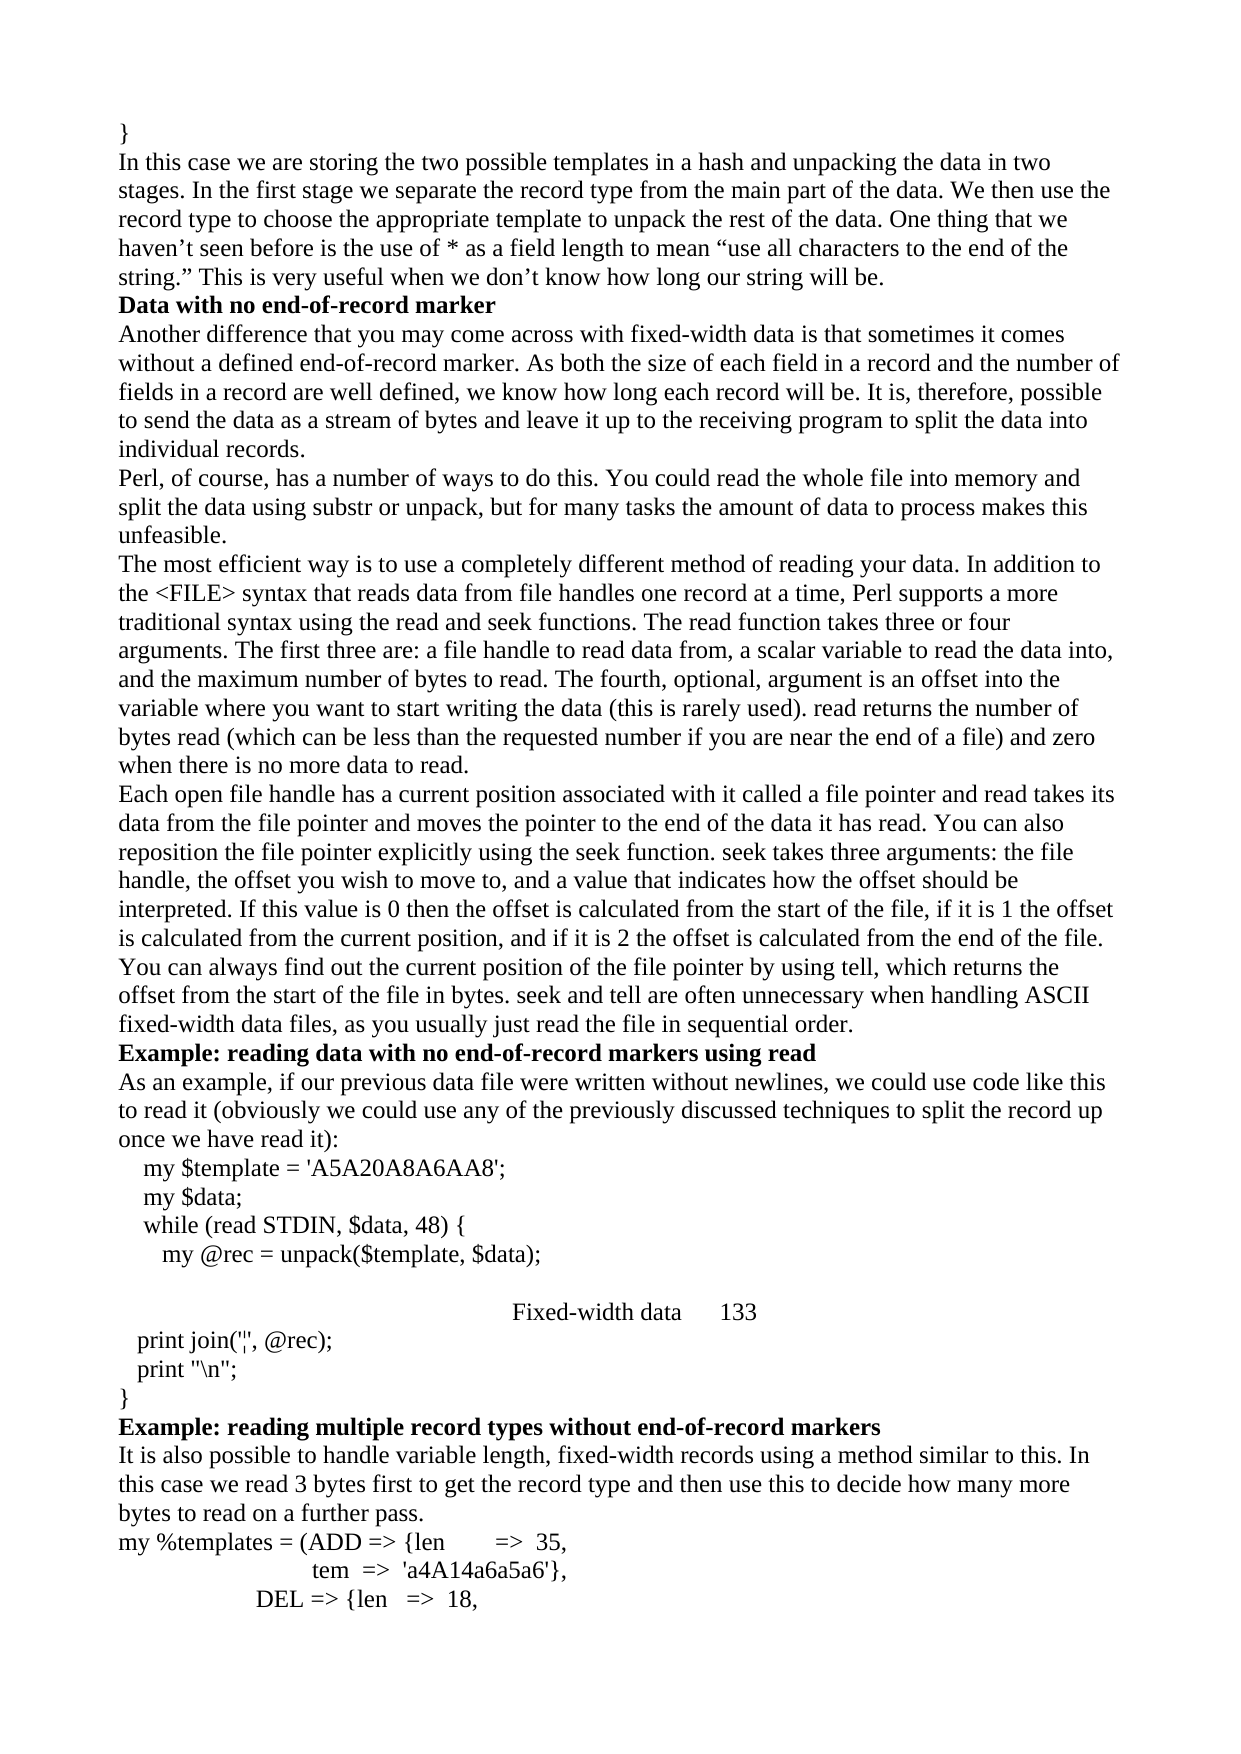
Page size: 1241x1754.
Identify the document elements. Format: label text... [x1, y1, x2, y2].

text Data with no end-of-record marker [118, 291, 1122, 319]
text my %templates = (ADD => {len => 35, [118, 1527, 1122, 1556]
text my $template = 'A5A20A8A6AA8'; [118, 1153, 1122, 1182]
text print join('¦', @rec); [118, 1326, 1122, 1354]
text tem => 'a4A14a6a5a6'}, [118, 1556, 1122, 1584]
text In this case we are storing the two possible templates in a hash and unpacking the data in two stages. In the first stage we separate the record type from the main part of the data. We then use the record type to choose the appropriate template to unpack the rest of the data. One thing that we haven’t seen before is the use of * as a field length to mean “use all characters to the end of the string.” This is very useful when we don’t know how long our string will be. [118, 147, 1122, 291]
text DEL => {len => 18, [118, 1584, 1122, 1613]
text Example: reading multiple record types without end-of-record markers [118, 1412, 1122, 1441]
text while (read STDIN, $data, 48) { [118, 1211, 1122, 1239]
text } [118, 118, 1122, 147]
text As an example, if our previous data file were written without newlines, we could use code like this to read it (obviously we could use any of the previously discussed techniques to split the record up once we have read it): [118, 1067, 1122, 1153]
text Example: reading data with no end-of-record markers using read [118, 1038, 1122, 1067]
text my $data; [118, 1182, 1122, 1211]
text Perl, of course, has a number of ways to do this. You could read the whole file into memory and split the data using substr or unpack, but for many tasks the amount of data to process makes this unfeasible. [118, 463, 1122, 549]
text Fixed-width data 133 [118, 1297, 1122, 1326]
text The most efficient way is to use a completely different method of reading your data. In addition to the <FILE> syntax that reads data from file handles one record at a time, Perl supports a more traditional syntax using the read and seek functions. The read function takes three or four arguments. The first three are: a file handle to read data from, a scalar variable to read the data into, and the maximum number of bytes to read. The fourth, optional, argument is an offset into the variable where you want to start writing the data (this is rarely used). read returns the number of bytes read (which can be less than the requested number if you are near the end of a file) and zero when there is no more data to read. [118, 549, 1122, 779]
text It is also possible to handle variable length, fixed-width records using a method similar to this. In this case we read 3 bytes first to get the record type and then use this to decide how many more bytes to read on a further pass. [118, 1441, 1122, 1527]
text print "\n"; [118, 1354, 1122, 1383]
text Another difference that you may come across with fixed-width data is that sometimes it comes without a defined end-of-record marker. As both the size of each field in a record and the number of fields in a record are well defined, we know how long each record will be. It is, therefore, possible to send the data as a stream of bytes and leave it up to the receiving program to split the data into individual records. [118, 319, 1122, 463]
text my @rec = unpack($template, $data); [118, 1239, 1122, 1268]
text } [118, 1383, 1122, 1412]
text Each open file handle has a current position associated with it called a file pointer and read takes its data from the file pointer and moves the pointer to the end of the data it has read. You can also reposition the file pointer explicitly using the seek function. seek takes three arguments: the file handle, the offset you wish to move to, and a value that indicates how the offset should be interpreted. If this value is 0 then the offset is calculated from the start of the file, if it is 1 the offset is calculated from the current position, and if it is 2 the offset is calculated from the end of the file. You can always find out the current position of the file pointer by using tell, which returns the offset from the start of the file in bytes. seek and tell are often unnecessary when handling ASCII fixed-width data files, as you usually just read the file in sequential order. [118, 779, 1122, 1038]
